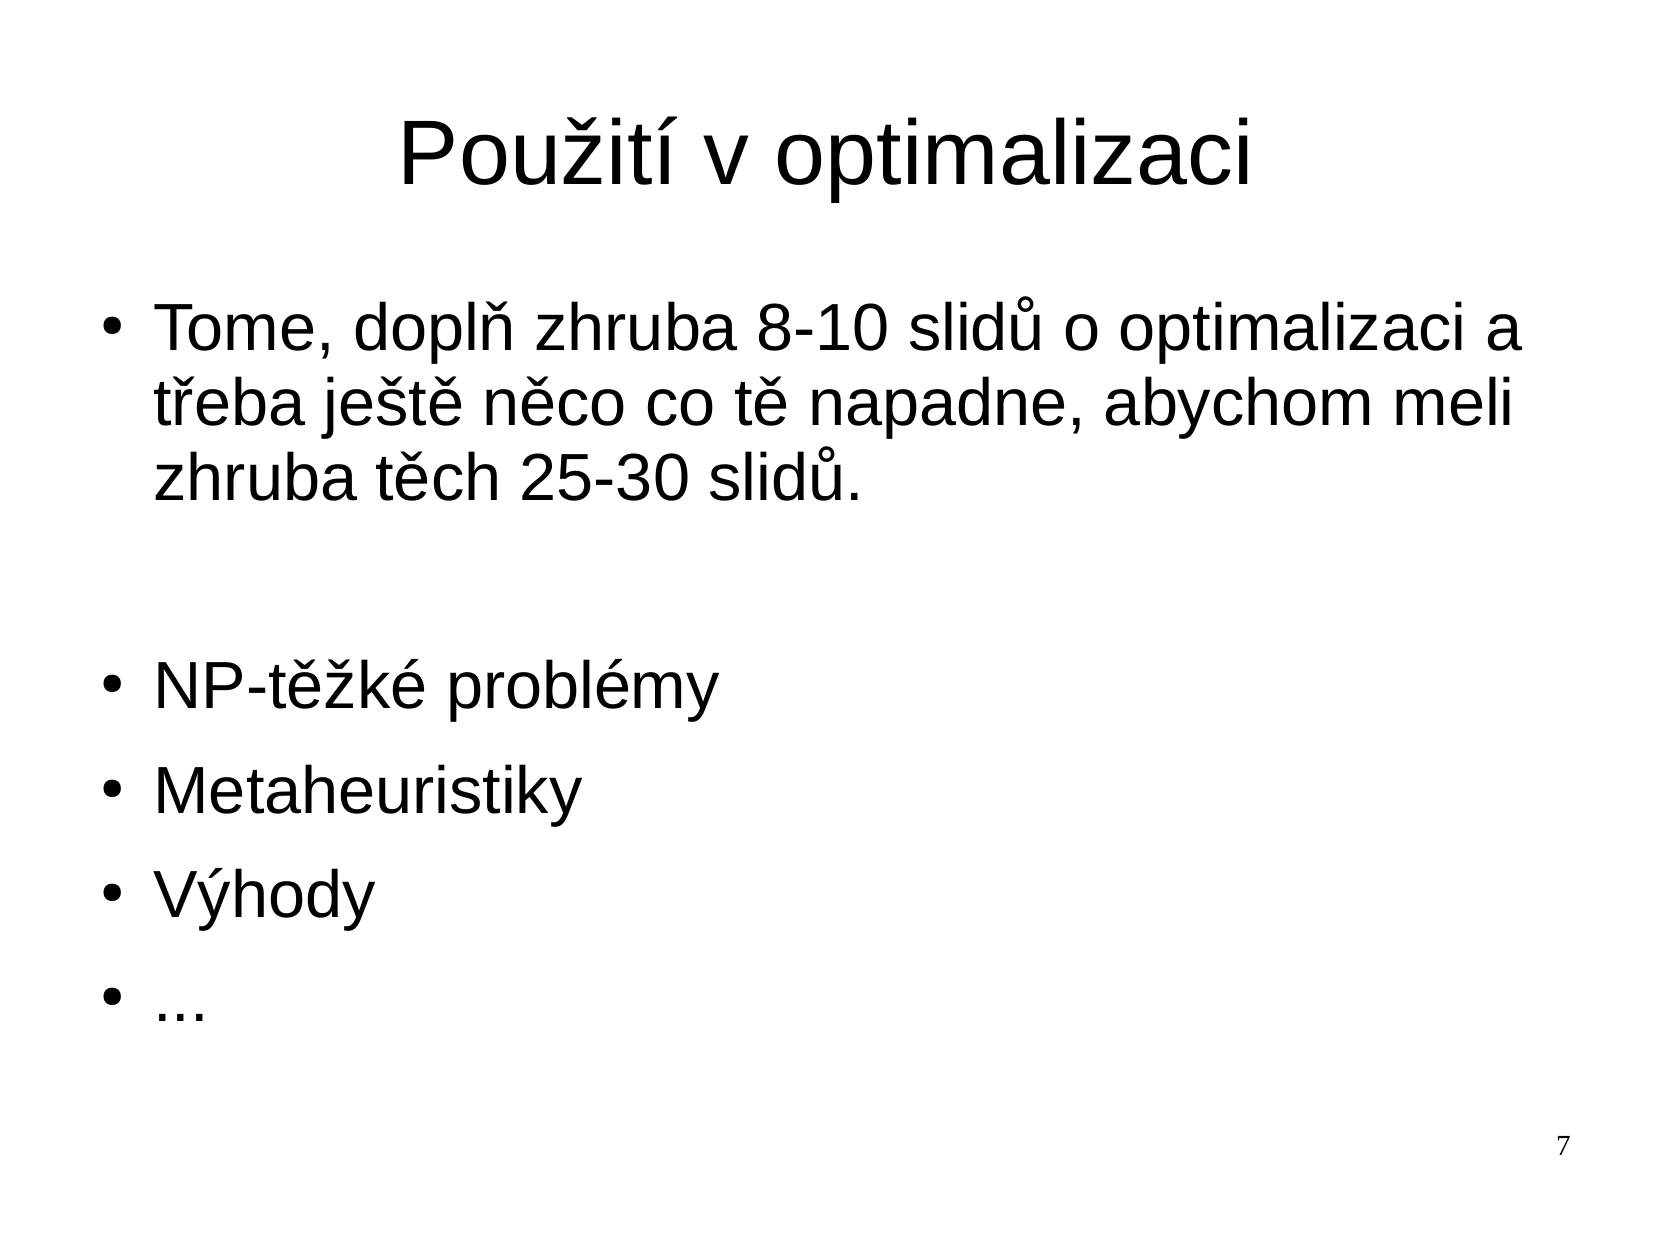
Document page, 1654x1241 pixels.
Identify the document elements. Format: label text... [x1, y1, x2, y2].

title Použití v optimalizaci [82, 49, 1571, 257]
list Tome, doplň zhruba 8-10 slidů o optimalizaci a třeba ještě něco co tě napadne, abychom meli zhruba těch 25-30 slidů. NP-těžké problémy Metaheuristiky Výhody ... [82, 290, 1571, 1109]
